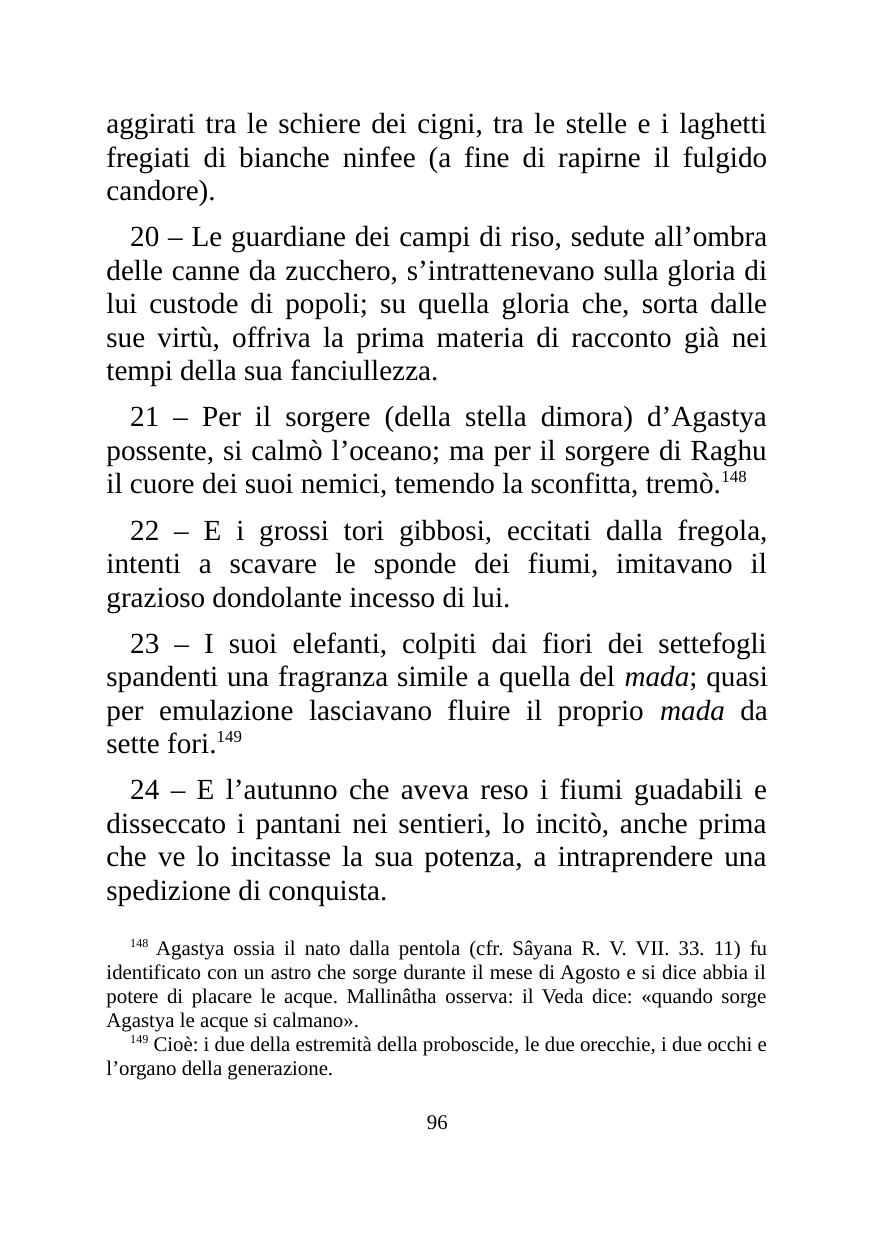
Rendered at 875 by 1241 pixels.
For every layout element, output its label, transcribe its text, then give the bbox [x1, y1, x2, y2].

text Agastya ossia il nato dalla pentola (cfr. Sâyana R. V. VII. 33. 11) fu identificato con un astro che sorge durante il mese di Agosto e si dice abbia il potere di placare le acque. Mallinâtha osserva: il Veda dice: «quando sorge Agastya le acque si calmano». [106, 936, 768, 1032]
text aggirati tra le schiere dei cigni, tra le stelle e i laghetti fregiati di bianche ninfee (a fine di rapirne il fulgido candore). [106, 106, 768, 207]
text 21 – Per il sorgere (della stella dimora) d’Agastya possente, si calmò l’oceano; ma per il sorgere di Raghu il cuore dei suoi nemici, temendo la sconfitta, tremò. [106, 399, 768, 500]
text 24 – E l’autunno che aveva reso i fiumi guadabili e disseccato i pantani nei sentieri, lo incitò, anche prima che ve lo incitasse la sua potenza, a intraprendere una spedizione di conquista. [106, 772, 768, 907]
text 22 – E i grossi tori gibbosi, eccitati dalla fregola, intenti a scavare le sponde dei fiumi, imitavano il grazioso dondolante incesso di lui. [106, 513, 768, 613]
text Cioè: i due della estremità della proboscide, le due orecchie, i due occhi e l’organo della generazione. [106, 1032, 768, 1080]
text 20 – Le guardiane dei campi di riso, sedute all’ombra delle canne da zucchero, s’intrattenevano sulla gloria di lui custode di popoli; su quella gloria che, sorta dalle sue virtù, offriva la prima materia di racconto già nei tempi della sua fanciullezza. [106, 219, 768, 387]
text 23 – I suoi elefanti, colpiti dai fiori dei settefogli spandenti una fragranza simile a quella del mada; quasi per emulazione lasciavano fluire il proprio mada da sette fori. [106, 626, 768, 760]
